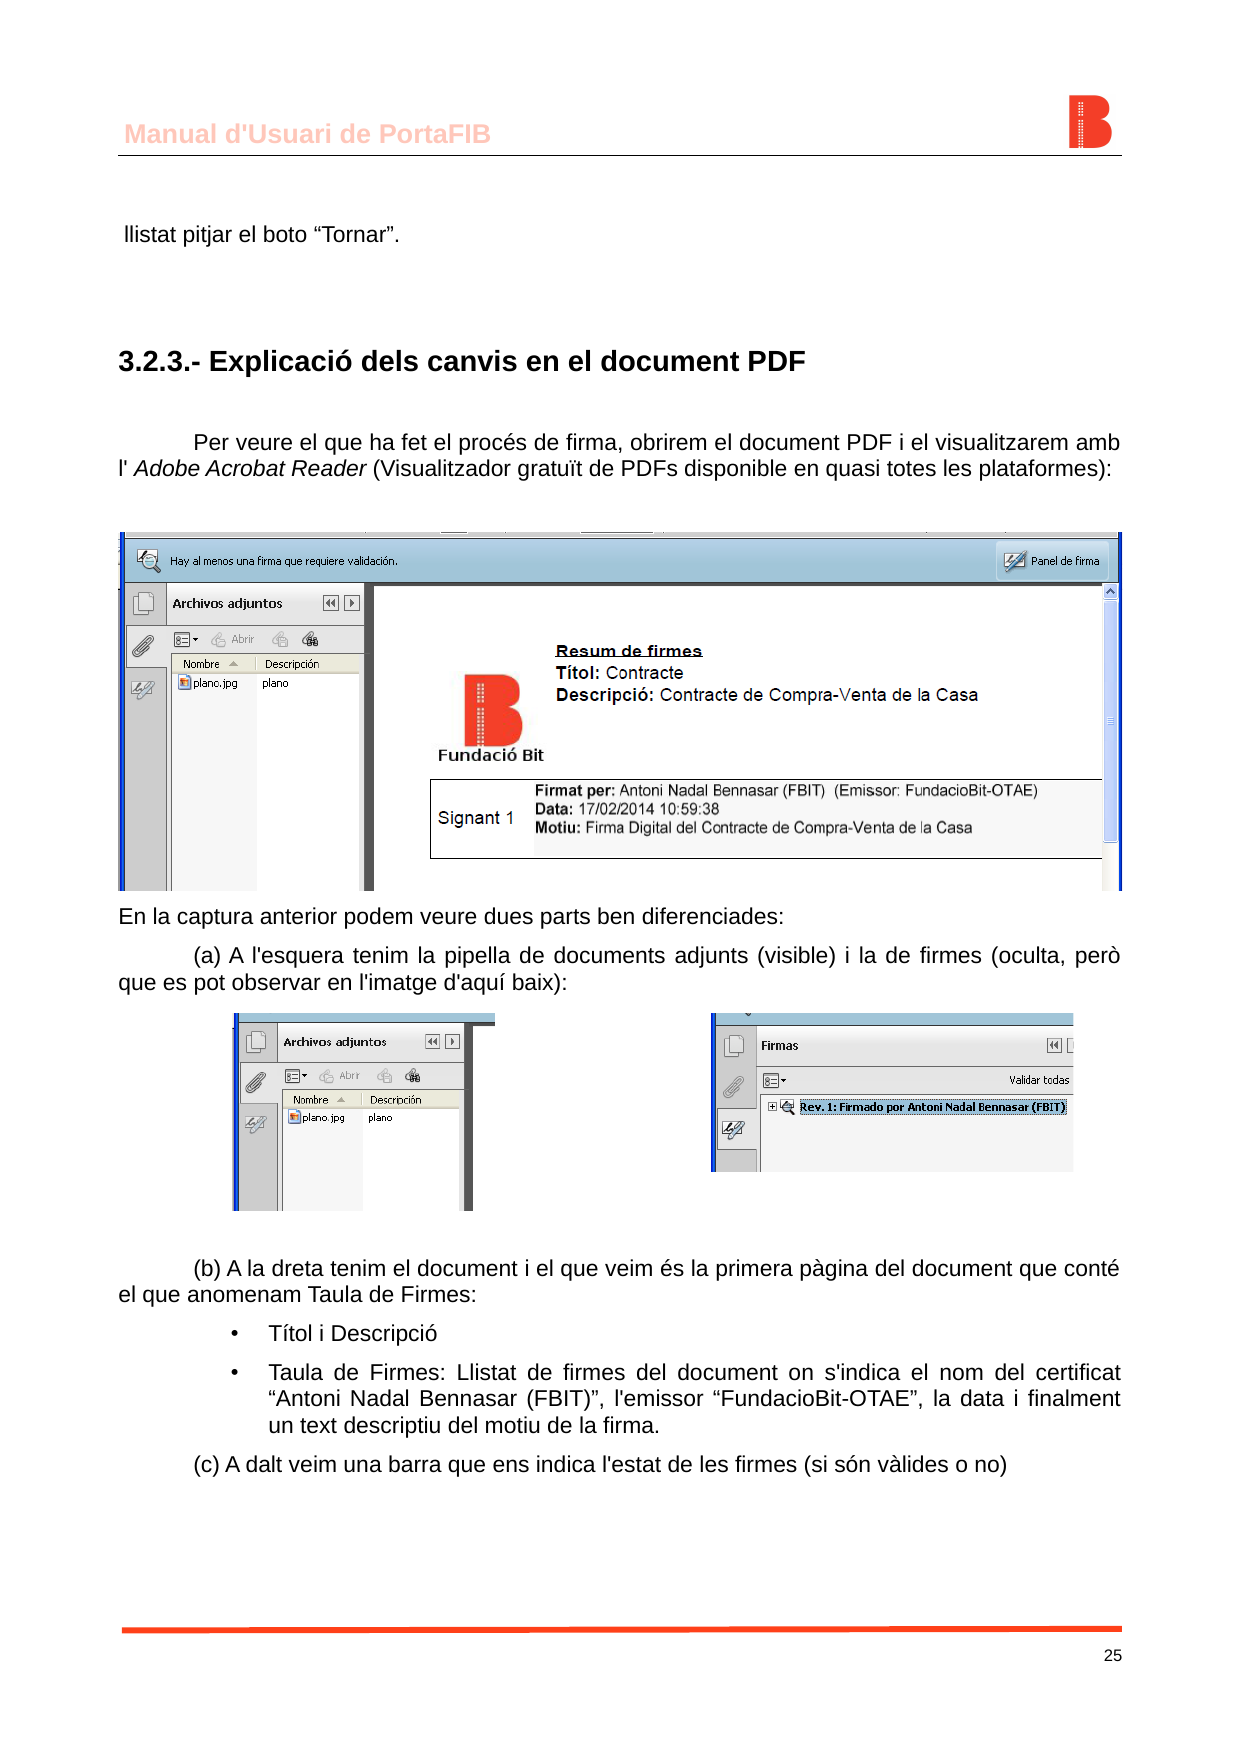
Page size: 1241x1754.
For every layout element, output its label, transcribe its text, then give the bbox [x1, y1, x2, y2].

list Taula de Firmes: Llistat de firmes del document on s'indica el nom del certificat “Antoni Nadal Bennasar (FBIT)”, l'emissor “FundacioBit-OTAE”, la data i finalment un text descriptiu del motiu de la firma. [231, 1359, 1122, 1438]
text (c) A dalt veim una barra que ens indica l'estat de les firmes (si són vàlides o no) [118, 1451, 1122, 1477]
text (a) A l'esquera tenim la pipella de documents adjunts (visible) i la de firmes (oculta, però que es pot observar en l'imatge d'aquí baix): [118, 942, 1122, 995]
picture [711, 1013, 1074, 1172]
picture [1063, 94, 1117, 150]
text En la captura anterior podem veure dues parts ben diferenciades: [118, 903, 1122, 929]
text Per veure el que ha fet el procés de firma, obrirem el document PDF i el visualitzarem amb l' Adobe Acrobat Reader (Visualitzador gratuït de PDFs disponible en quasi totes les plataformes): [118, 429, 1122, 481]
subtitle Explicació dels canvis en el document PDF [118, 344, 1122, 377]
picture [232, 1013, 495, 1211]
table_header [609, 1007, 662, 1216]
text (b) A la dreta tenim el document i el que veim és la primera pàgina del document que conté el que anomenam Taula de Firmes: [118, 1255, 1122, 1308]
list Títol i Descripció [231, 1320, 1122, 1347]
picture [118, 532, 1123, 891]
table_header [118, 1007, 609, 1216]
table_header [662, 1007, 1122, 1216]
table_header llistat pitjar el boto “Tornar”. [118, 216, 540, 266]
table_header [540, 216, 1122, 266]
